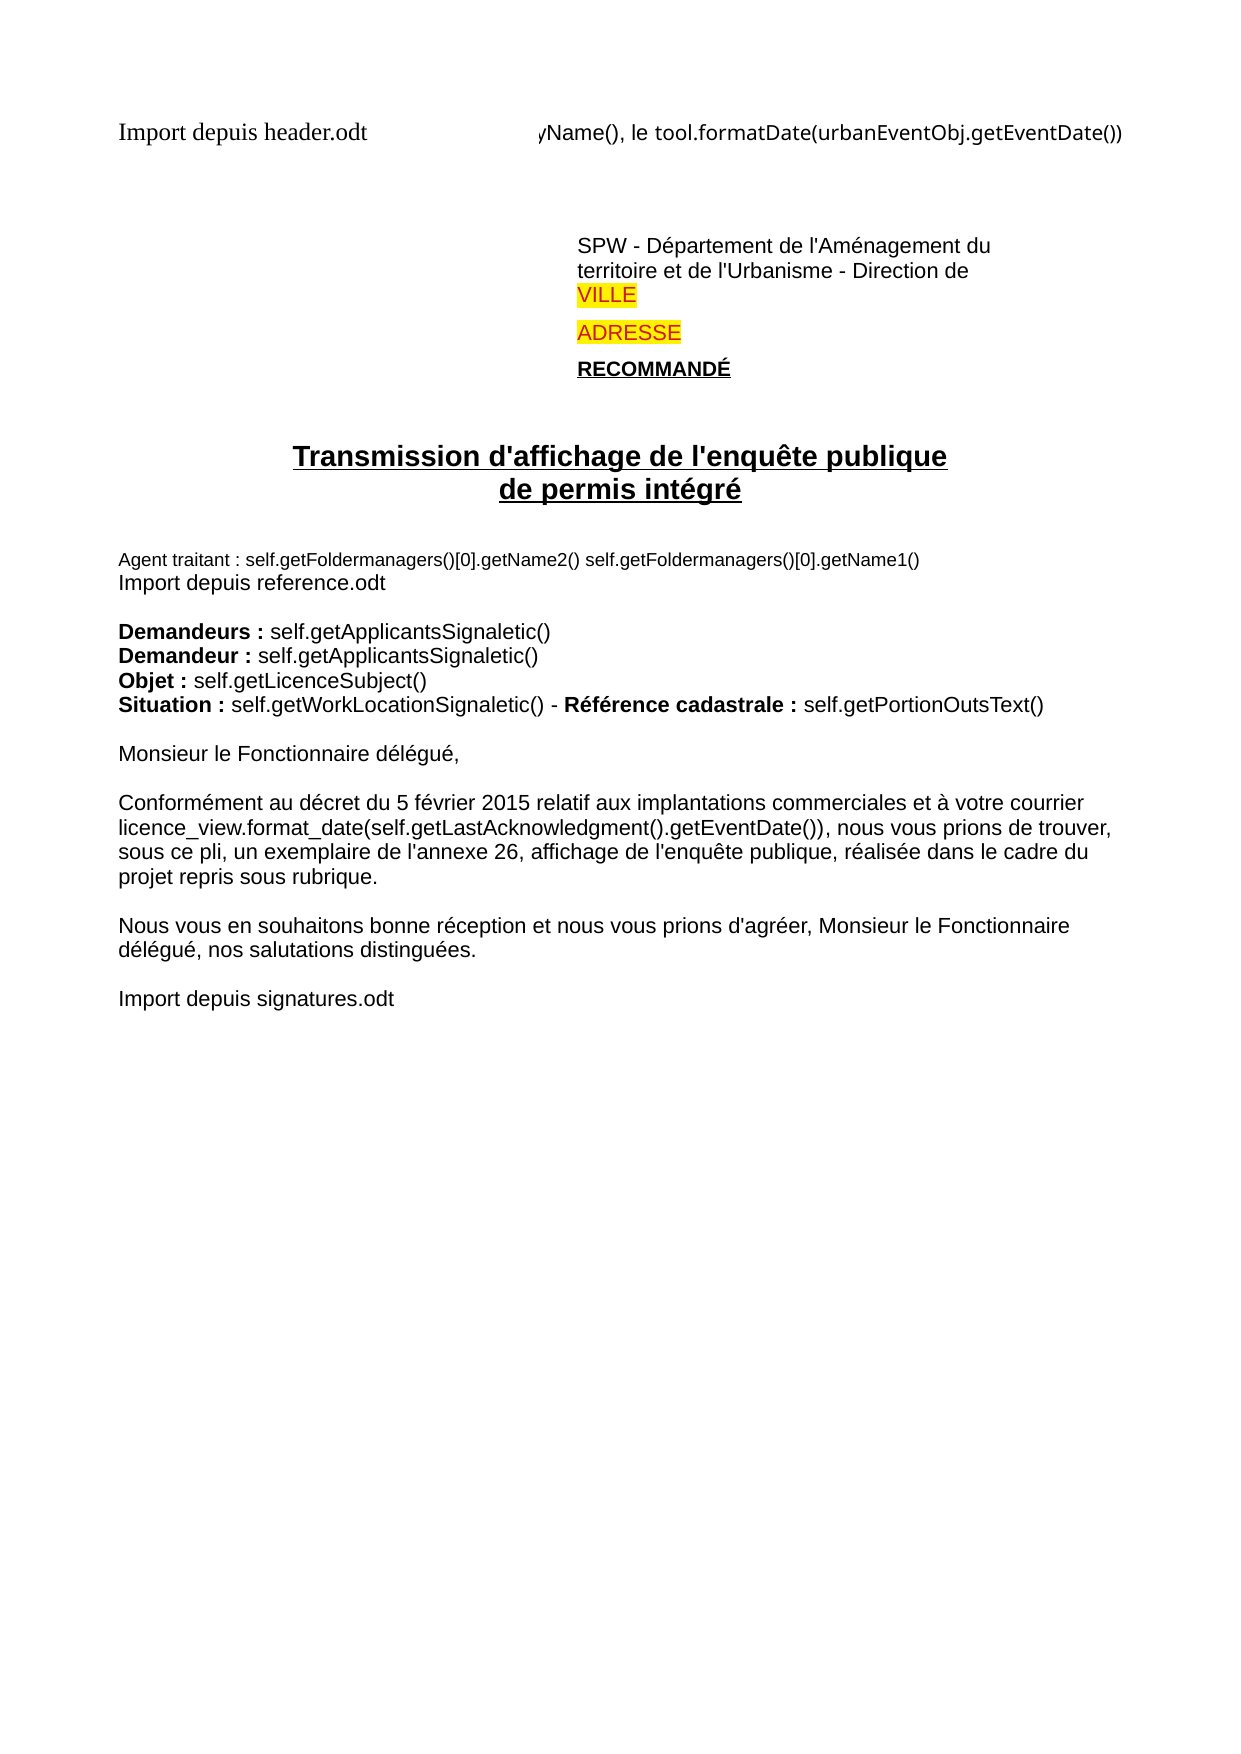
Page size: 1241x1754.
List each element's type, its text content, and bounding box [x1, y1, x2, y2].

text SPW - Département de l'Aménagement du territoire et de l'Urbanisme - Direction de VILLE [577, 234, 1028, 308]
text Objet : self.getLicenceSubject() [118, 668, 1122, 693]
text ADRESSE [577, 320, 1028, 344]
text Monsieur le Fonctionnaire délégué, [118, 742, 1122, 766]
text Import depuis signatures.odt [118, 987, 1122, 1011]
text Conformément au décret du 5 février 2015 relatif aux implantations commerciales et à votre courrier licence_view.format_date(self.getLastAcknowledgment().getEventDate()), nous vous prions de trouver, sous ce pli, un exemplaire de l'annexe 26, affichage de l'enquête publique, réalisée dans le cadre du projet repris sous rubrique. [118, 791, 1122, 889]
text Import depuis header.odt [118, 118, 539, 146]
text Nous vous en souhaitons bonne réception et nous vous prions d'agréer, Monsieur le Fonctionnaire délégué, nos salutations distinguées. [118, 913, 1122, 962]
text Import depuis reference.odt [118, 571, 1122, 595]
title RECOMMANDÉ [577, 357, 1028, 380]
text Situation : self.getWorkLocationSignaletic() - Référence cadastrale : self.getPortionOutsText() [118, 693, 1122, 717]
text Demandeurs : self.getApplicantsSignaletic() [118, 619, 1122, 644]
title de permis intégré [118, 473, 1122, 506]
text Agent traitant : self.getFoldermanagers()[0].getName2() self.getFoldermanagers()[0].getName1() [118, 550, 1122, 571]
title Transmission d'affichage de l'enquête publique [118, 440, 1122, 473]
text tool.getCityName(), le tool.formatDate(urbanEventObj.getEventDate()) [118, 118, 1122, 427]
text Demandeur : self.getApplicantsSignaletic() [118, 644, 1122, 668]
